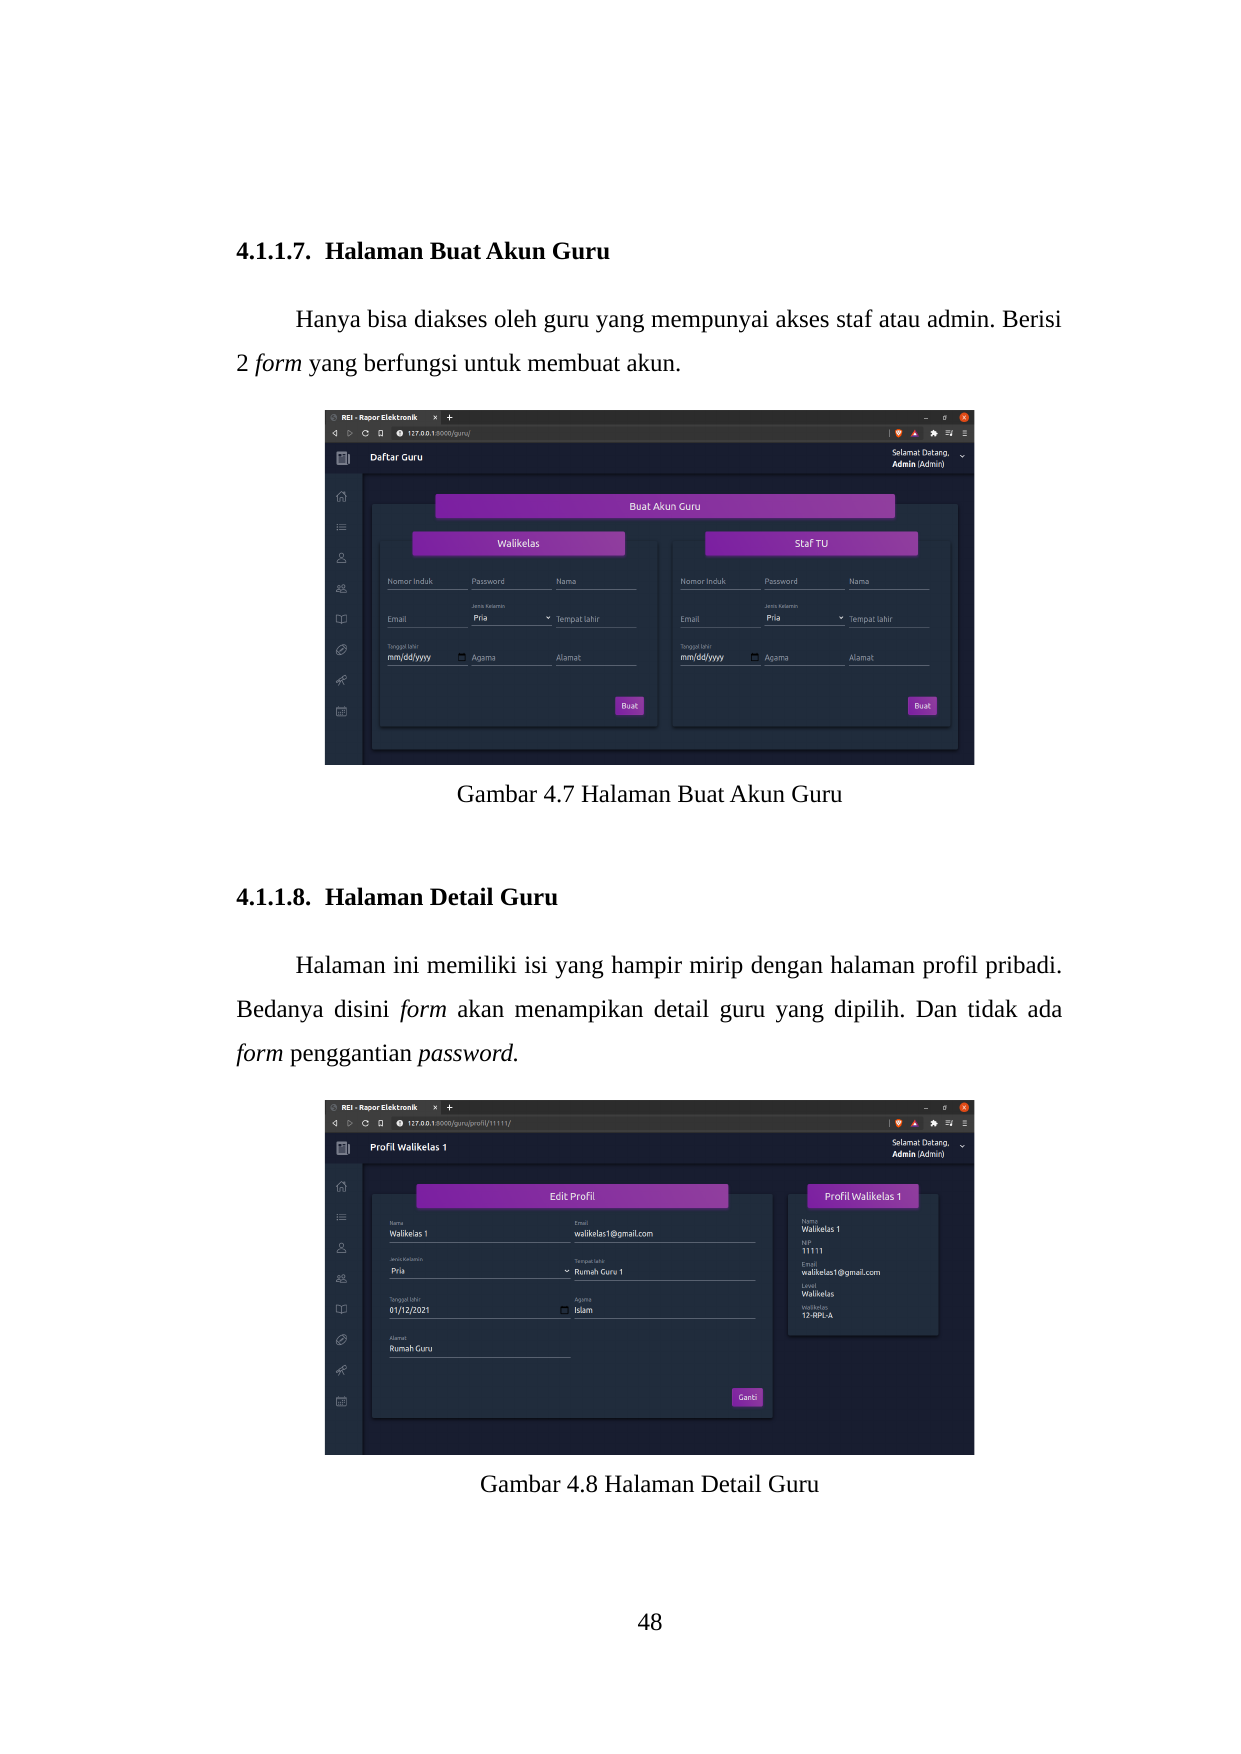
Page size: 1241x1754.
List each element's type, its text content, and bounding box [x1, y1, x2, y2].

text Halaman ini memiliki isi yang hampir mirip dengan halaman profil pribadi. Bedanya disini form akan menampikan detail guru yang dipilih. Dan tidak ada form penggantian password. [236, 938, 1063, 1071]
text Gambar 4.8 Halaman Detail Guru [325, 1455, 974, 1498]
text Hanya bisa diakses oleh guru yang mempunyai akses staf atau admin. Berisi 2 form yang berfungsi untuk membuat akun. [236, 292, 1063, 380]
subtitle Halaman Detail Guru [236, 882, 1063, 911]
subtitle Halaman Buat Akun Guru [236, 236, 1063, 265]
picture [324, 1100, 975, 1455]
text Gambar 4.7 Halaman Buat Akun Guru [325, 765, 974, 808]
picture [324, 410, 975, 765]
